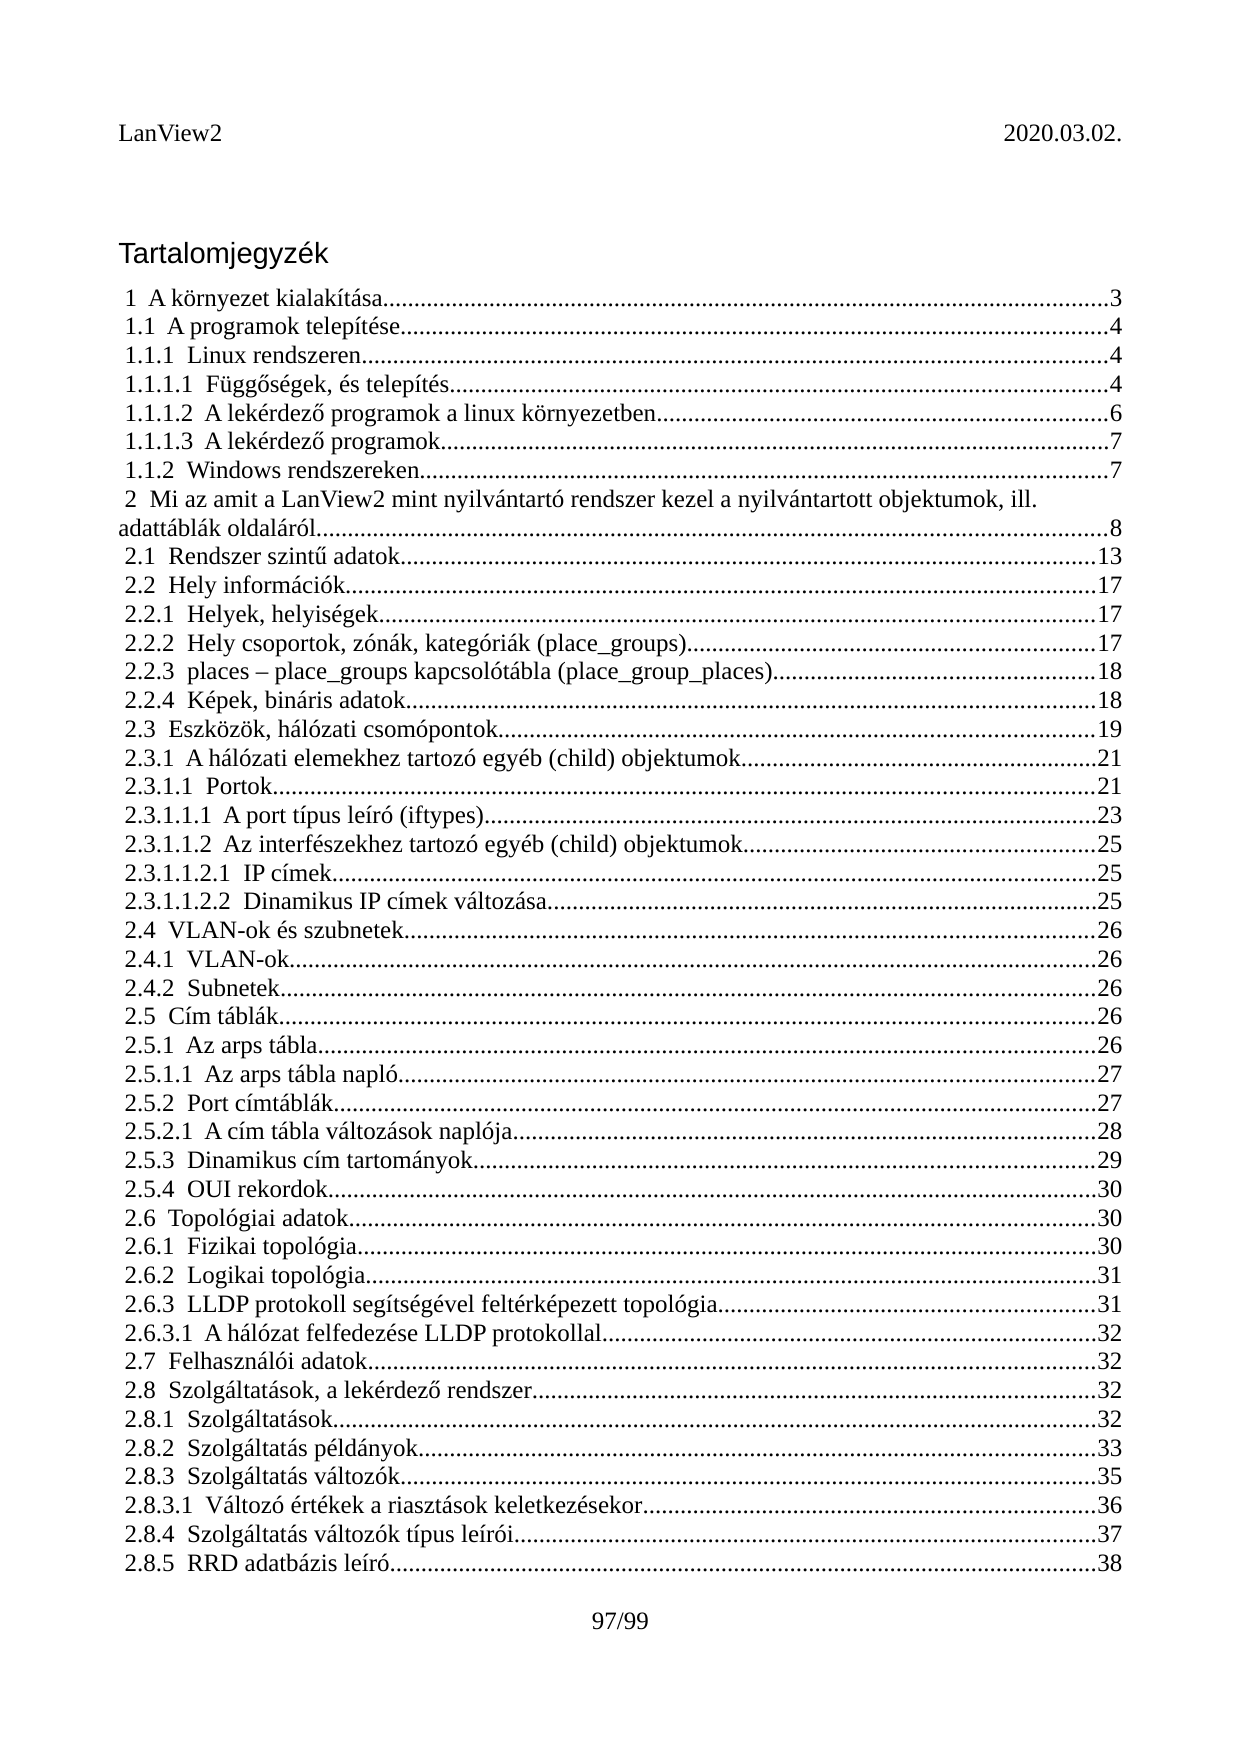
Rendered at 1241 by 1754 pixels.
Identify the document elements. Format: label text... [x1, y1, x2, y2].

text 2.1 Rendszer szintű adatok 13 [118, 541, 1122, 570]
text 2.6.3 LLDP protokoll segítségével feltérképezett topológia 31 [118, 1289, 1122, 1318]
text 2.4 VLAN-ok és szubnetek 26 [118, 915, 1122, 944]
text 1.1.2 Windows rendszereken 7 [118, 455, 1122, 484]
text 2.3.1.1.1 A port típus leíró (iftypes) 23 [118, 800, 1122, 829]
text 2.4.2 Subnetek 26 [118, 973, 1122, 1001]
text 2.8.4 Szolgáltatás változók típus leírói 37 [118, 1519, 1122, 1548]
text 1.1 A programok telepítése 4 [118, 311, 1122, 340]
text 2.8 Szolgáltatások, a lekérdező rendszer 32 [118, 1375, 1122, 1404]
text 2.3.1.1.2.1 IP címek 25 [118, 858, 1122, 886]
text 2.8.2 Szolgáltatás példányok 33 [118, 1433, 1122, 1461]
text 1.1.1.1 Függőségek, és telepítés 4 [118, 369, 1122, 398]
text 2.2.4 Képek, bináris adatok 18 [118, 685, 1122, 714]
text 2.5.1.1 Az arps tábla napló 27 [118, 1059, 1122, 1088]
text 2.2.1 Helyek, helyiségek 17 [118, 599, 1122, 628]
text 2.5.2.1 A cím tábla változások naplója 28 [118, 1116, 1122, 1145]
text 2.6 Topológiai adatok 30 [118, 1203, 1122, 1231]
text 2.6.1 Fizikai topológia 30 [118, 1231, 1122, 1260]
text 1 A környezet kialakítása 3 [118, 283, 1122, 311]
text 1.1.1.3 A lekérdező programok 7 [118, 426, 1122, 455]
text 2.8.3 Szolgáltatás változók 35 [118, 1461, 1122, 1490]
text 2.5 Cím táblák 26 [118, 1001, 1122, 1030]
text 2.3.1 A hálózati elemekhez tartozó egyéb (child) objektumok 21 [118, 743, 1122, 771]
text 1.1.1.2 A lekérdező programok a linux környezetben 6 [118, 398, 1122, 426]
text 2.3 Eszközök, hálózati csomópontok 19 [118, 714, 1122, 743]
text 2.2.2 Hely csoportok, zónák, kategóriák (place_groups) 17 [118, 628, 1122, 656]
text 2.4.1 VLAN-ok 26 [118, 944, 1122, 973]
subtitle Tartalomjegyzék [118, 237, 1122, 270]
text 2.2 Hely információk 17 [118, 570, 1122, 599]
text 2.3.1.1.2 Az interfészekhez tartozó egyéb (child) objektumok 25 [118, 829, 1122, 858]
text 2.3.1.1 Portok 21 [118, 771, 1122, 800]
text 2.8.3.1 Változó értékek a riasztások keletkezésekor 36 [118, 1490, 1122, 1519]
text 2.8.1 Szolgáltatások 32 [118, 1404, 1122, 1433]
text 2.5.1 Az arps tábla 26 [118, 1030, 1122, 1059]
text 2.5.4 OUI rekordok 30 [118, 1174, 1122, 1203]
text 2.8.5 RRD adatbázis leíró 38 [118, 1548, 1122, 1576]
text 2.5.2 Port címtáblák. 27 [118, 1088, 1122, 1116]
text 2.2.3 places – place_groups kapcsolótábla (place_group_places) 18 [118, 656, 1122, 685]
text 2 Mi az amit a LanView2 mint nyilvántartó rendszer kezel a nyilvántartott objektumok, ill. adattáblák oldaláról. 8 [118, 484, 1122, 541]
text 1.1.1 Linux rendszeren 4 [118, 340, 1122, 369]
text 2.7 Felhasználói adatok 32 [118, 1346, 1122, 1375]
text 2.3.1.1.2.2 Dinamikus IP címek változása. 25 [118, 886, 1122, 915]
text 2.6.3.1 A hálózat felfedezése LLDP protokollal 32 [118, 1318, 1122, 1346]
text 2.5.3 Dinamikus cím tartományok 29 [118, 1145, 1122, 1174]
text 2.6.2 Logikai topológia 31 [118, 1260, 1122, 1289]
